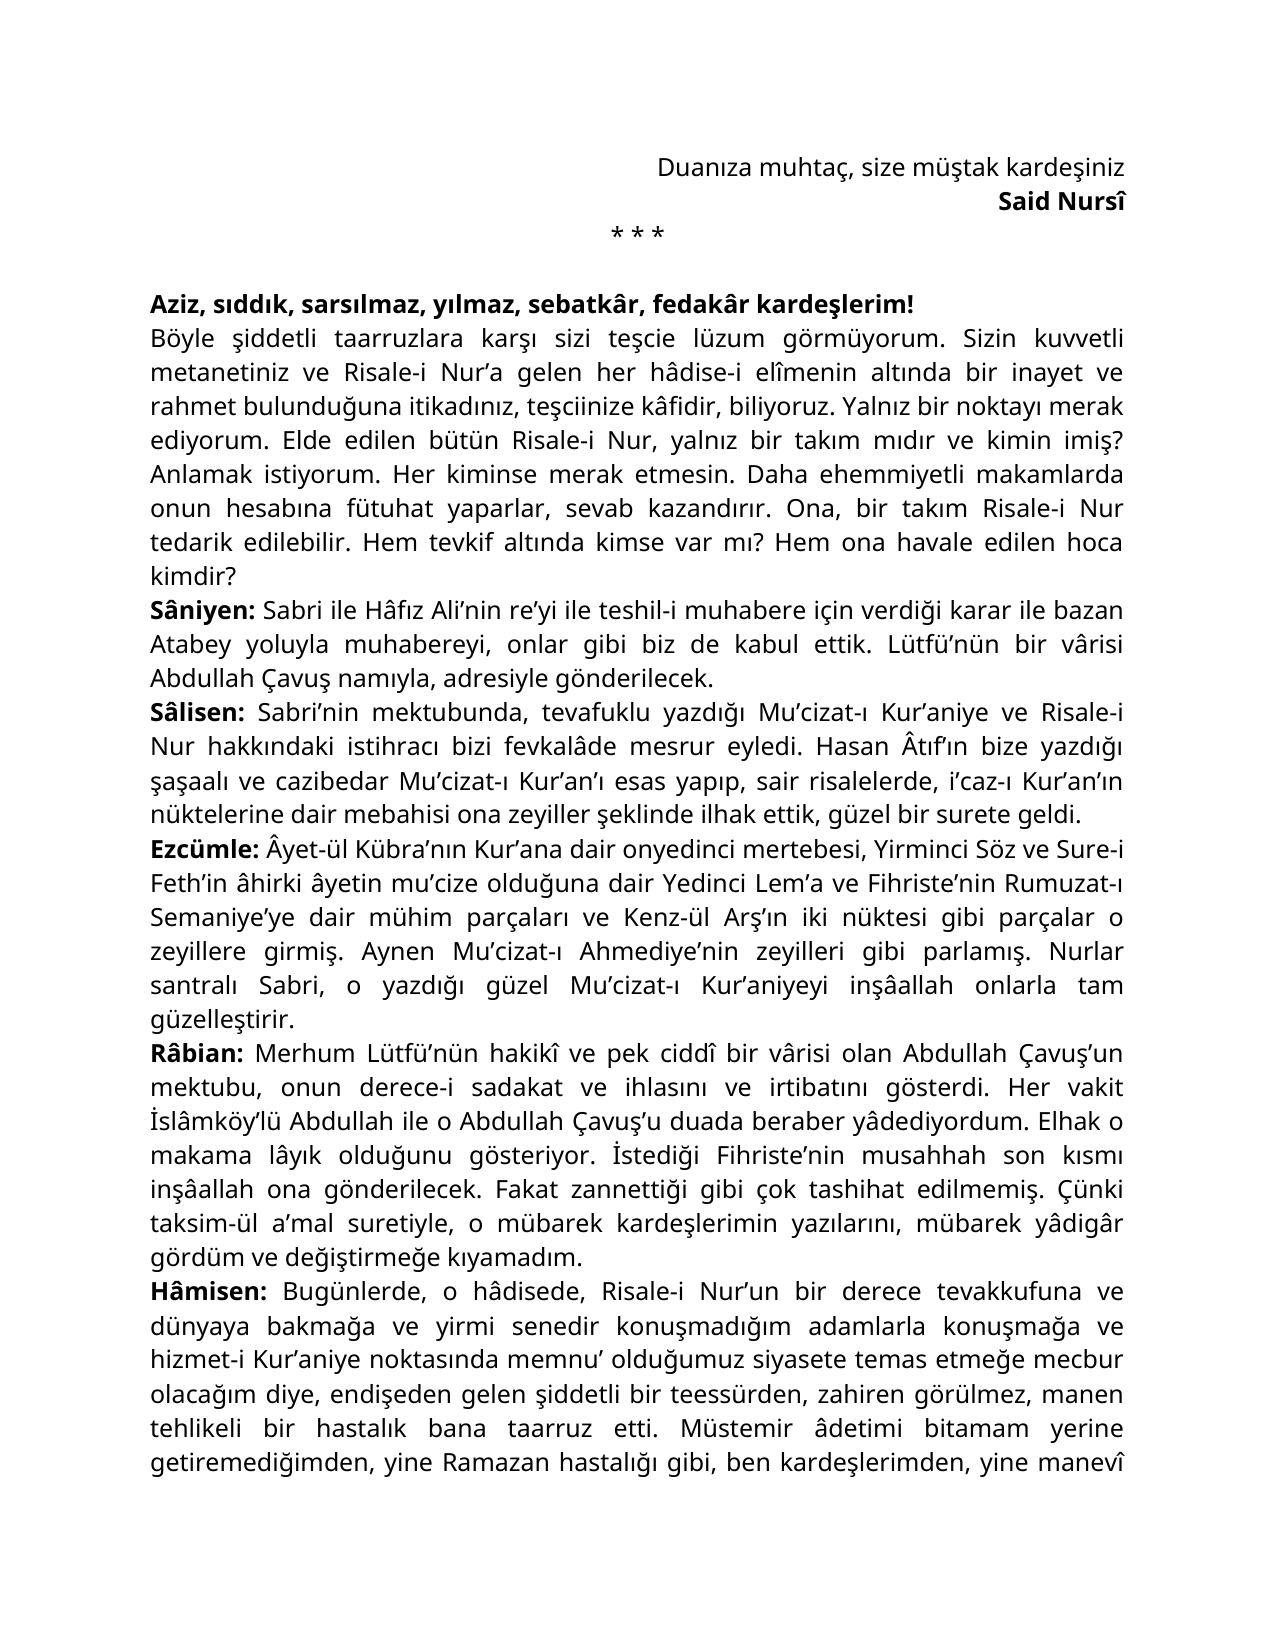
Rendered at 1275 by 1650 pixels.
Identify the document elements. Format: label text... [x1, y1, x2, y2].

text Böyle şiddetli taarruzlara karşı sizi teşcie lüzum görmüyorum. Sizin kuvvetli metanetiniz ve Risale-i Nur’a gelen her hâdise-i elîmenin altında bir inayet ve rahmet bulunduğuna itikadınız, teşciinize kâfidir, biliyoruz. Yalnız bir noktayı merak ediyorum. Elde edilen bütün Risale-i Nur, yalnız bir takım mıdır ve kimin imiş? Anlamak istiyorum. Her kiminse merak etmesin. Daha ehemmiyetli makamlarda onun hesabına fütuhat yaparlar, sevab kazandırır. Ona, bir takım Risale-i Nur tedarik edilebilir. Hem tevkif altında kimse var mı? Hem ona havale edilen hoca kimdir? [150, 320, 1125, 593]
text Aziz, sıddık, sarsılmaz, yılmaz, sebatkâr, fedakâr kardeşlerim! [150, 286, 1125, 320]
text Ezcümle: Âyet-ül Kübra’nın Kur’ana dair onyedinci mertebesi, Yirminci Söz ve Sure-i Feth’in âhirki âyetin mu’cize olduğuna dair Yedinci Lem’a ve Fihriste’nin Rumuzat-ı Semaniye’ye dair mühim parçaları ve Kenz-ül Arş’ın iki nüktesi gibi parçalar o zeyillere girmiş. Aynen Mu’cizat-ı Ahmediye’nin zeyilleri gibi parlamış. Nurlar santralı Sabri, o yazdığı güzel Mu’cizat-ı Kur’aniyeyi inşâallah onlarla tam güzelleştirir. [150, 831, 1125, 1036]
text Said Nursî [150, 184, 1125, 218]
text * * * [150, 218, 1125, 252]
text Duanıza muhtaç, size müştak kardeşiniz [150, 150, 1125, 184]
text Sâlisen: Sabri’nin mektubunda, tevafuklu yazdığı Mu’cizat-ı Kur’aniye ve Risale-i Nur hakkındaki istihracı bizi fevkalâde mesrur eyledi. Hasan Âtıf’ın bize yazdığı şaşaalı ve cazibedar Mu’cizat-ı Kur’an’ı esas yapıp, sair risalelerde, i’caz-ı Kur’an’ın nüktelerine dair mebahisi ona zeyiller şeklinde ilhak ettik, güzel bir surete geldi. [150, 695, 1125, 831]
text Râbian: Merhum Lütfü’nün hakikî ve pek ciddî bir vârisi olan Abdullah Çavuş’un mektubu, onun derece-i sadakat ve ihlasını ve irtibatını gösterdi. Her vakit İslâmköy’lü Abdullah ile o Abdullah Çavuş’u duada beraber yâdediyordum. Elhak o makama lâyık olduğunu gösteriyor. İstediği Fihriste’nin musahhah son kısmı inşâallah ona gönderilecek. Fakat zannettiği gibi çok tashihat edilmemiş. Çünki taksim-ül a’mal suretiyle, o mübarek kardeşlerimin yazılarını, mübarek yâdigâr gördüm ve değiştirmeğe kıyamadım. [150, 1036, 1125, 1274]
text Sâniyen: Sabri ile Hâfız Ali’nin re’yi ile teshil-i muhabere için verdiği karar ile bazan Atabey yoluyla muhabereyi, onlar gibi biz de kabul ettik. Lütfü’nün bir vârisi Abdullah Çavuş namıyla, adresiyle gönderilecek. [150, 593, 1125, 695]
text Hâmisen: Bugünlerde, o hâdisede, Risale-i Nur’un bir derece tevakkufuna ve dünyaya bakmağa ve yirmi senedir konuşmadığım adamlarla konuşmağa ve hizmet-i Kur’aniye noktasında memnu’ olduğumuz siyasete temas etmeğe mecbur olacağım diye, endişeden gelen şiddetli bir teessürden, zahiren görülmez, manen tehlikeli bir hastalık bana taarruz etti. Müstemir âdetimi bitamam yerine getiremediğimden, yine Ramazan hastalığı gibi, ben kardeşlerimden, yine manevî [150, 1274, 1125, 1478]
